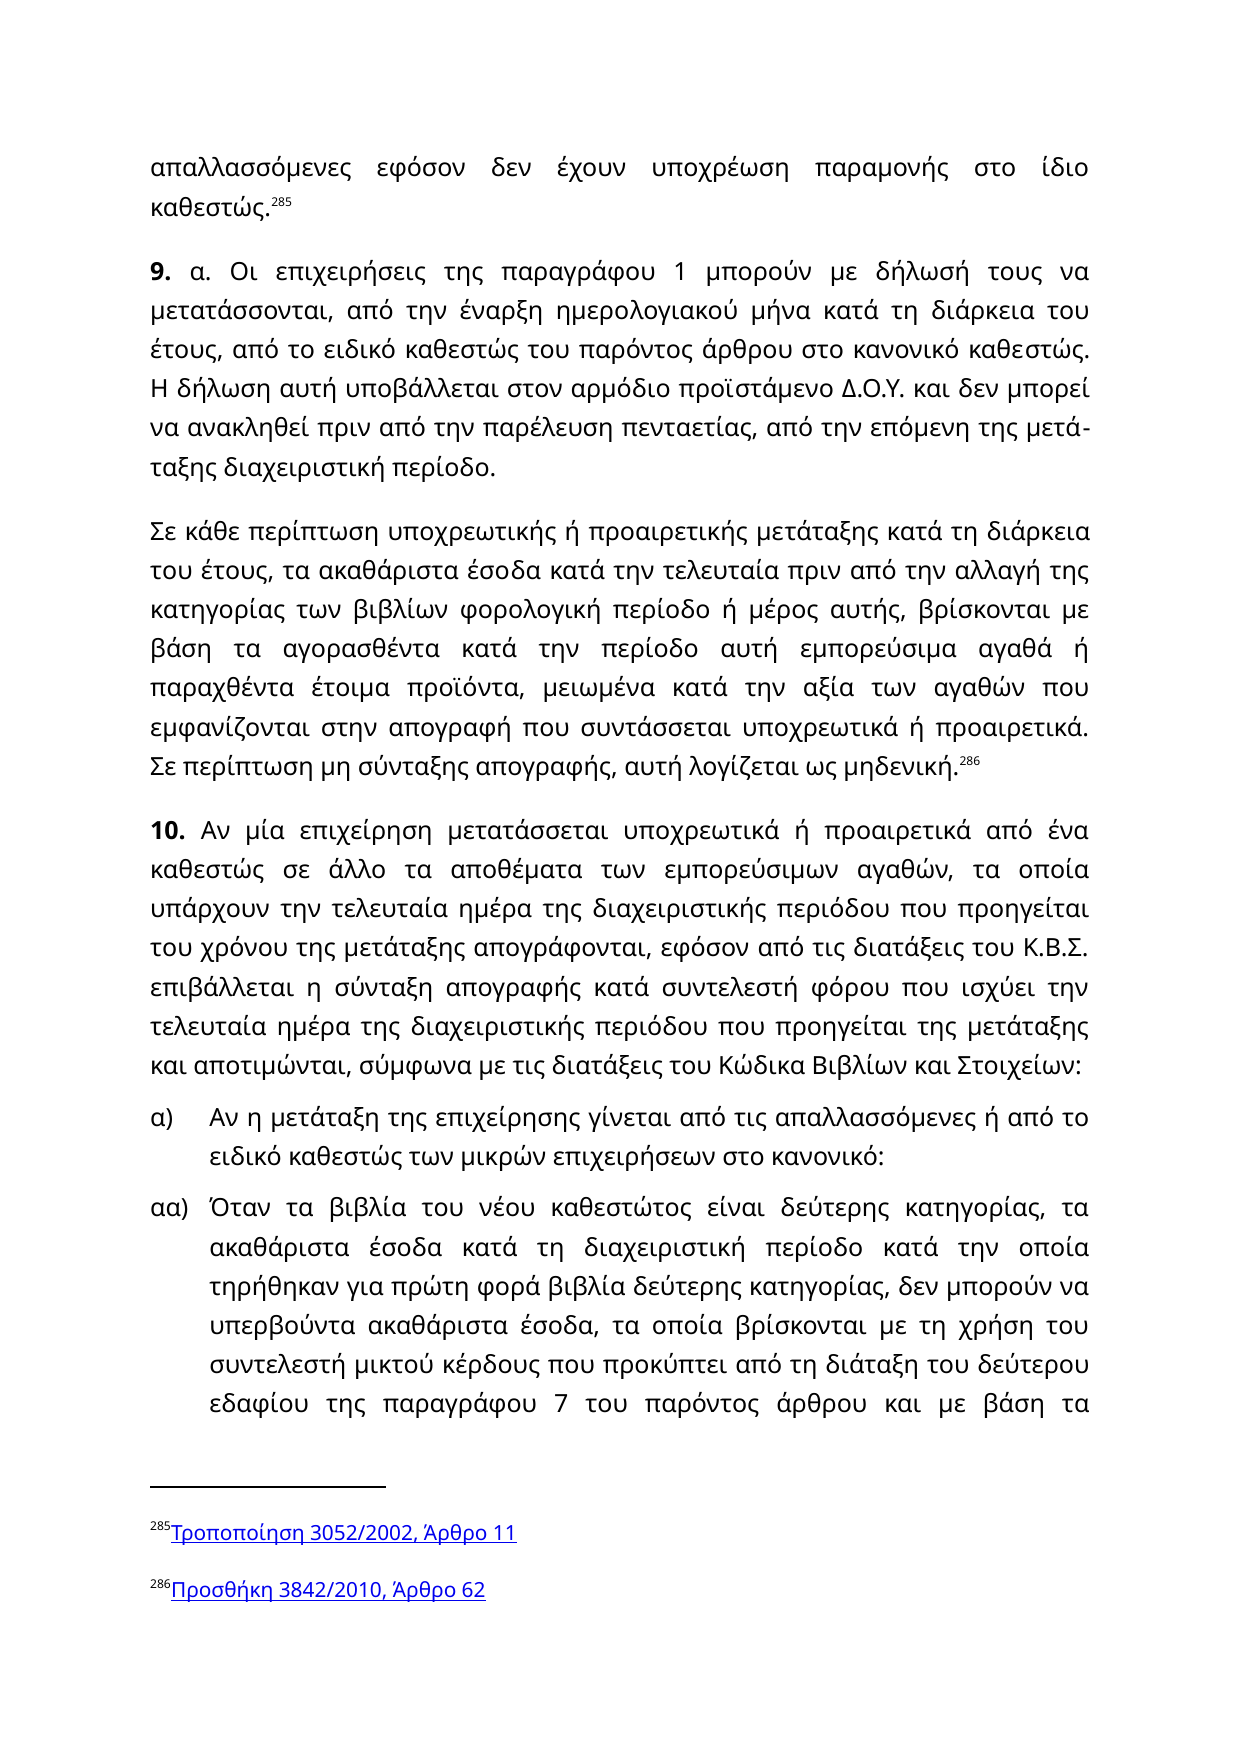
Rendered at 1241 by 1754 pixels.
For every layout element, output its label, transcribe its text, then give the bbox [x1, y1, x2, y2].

list αα) Όταν τα βιβλία του νέου καθεστώτος είναι δεύτερης κατηγορίας, τα ακαθάριστα έσοδα κατά τη διαχειριστική περίοδο κατά την οποία τηρήθηκαν για πρώτη φορά βιβλία δεύτερης κατηγορίας, δεν μπορούν να υπερβούντα ακαθάριστα έσοδα, τα οποία βρίσκονται με τη χρήση του συντελεστή μικτού κέρδους που προκύπτει από τη διάταξη του δεύτερου εδαφίου της παραγράφου 7 του παρόντος άρθρου και με βάση τα [150, 1190, 1090, 1420]
text Τροποποίηση 3052/2002, Άρθρο 11 [150, 1518, 1090, 1546]
list α) Αν η μετάταξη της επιχείρησης γίνεται από τις απαλλασσόμενες ή από το ειδικό καθεστώς των μικρών επιχειρήσεων στο κανονικό: [150, 1099, 1090, 1172]
text 10. Αν μία επιχείρηση μετατάσσεται υποχρεωτικά ή προαιρετικά από ένα καθεστώς σε άλλο τα αποθέματα των εμπορεύσιμων αγαθών, τα οποία υπάρχουν την τελευταία ημέρα της διαχειριστικής περιόδου που προηγείται του χρόνου της μετάταξης απογράφονται, εφόσον από τις διατάξεις του Κ.Β.Σ. επιβάλλεται η σύνταξη απογραφής κατά συντελεστή φόρου που ισχύει την τελευταία ημέρα της διαχειριστικής περιόδου που προηγείται της μετάταξης και αποτιμώνται, σύμφωνα με τις διατάξεις του Κώδικα Βιβλίων και Στοιχείων: [150, 812, 1090, 1082]
text Προσθήκη 3842/2010, Άρθρο 62 [150, 1576, 1090, 1604]
text απαλλασσόμενες εφόσον δεν έχουν υποχρέωση παραμονής στο ίδιο καθεστώς. [150, 150, 1090, 223]
text Σε κάθε περίπτωση υποχρεωτικής ή προαιρετικής με­τάταξης κατά τη διάρκεια του έτους, τα ακαθάριστα έσο­δα κατά την τελευταία πριν από την αλλαγή της κατηγο­ρίας των βιβλίων φορολογική περίοδο ή μέρος αυτής, βρίσκονται με βάση τα αγορασθέντα κατά την περίοδο αυτή εμπορεύσιμα αγαθά ή παραχθέντα έτοιμα προϊό­ντα, μειωμένα κατά την αξία των αγαθών που εμφανίζο­νται στην απογραφή που συντάσσεται υποχρεωτικά ή προαιρετικά. Σε περίπτωση μη σύνταξης απογραφής, αυ­τή λογίζεται ως μηδενική. [150, 513, 1090, 782]
text 9. α. Οι επιχειρήσεις της παραγράφου 1 μπορούν με δήλωσή τους να μετατάσσονται, από την έναρξη ημερο­λογιακού μήνα κατά τη διάρκεια του έτους, από το ειδικό καθεστώς του παρόντος άρθρου στο κανονικό καθε­στώς. Η δήλωση αυτή υποβάλλεται στον αρμόδιο προϊ­στάμενο Δ.Ο.Υ. και δεν μπορεί να ανακληθεί πριν από την παρέλευση πενταετίας, από την επόμενη της μετά­ταξης διαχειριστική περίοδο. [150, 253, 1090, 483]
